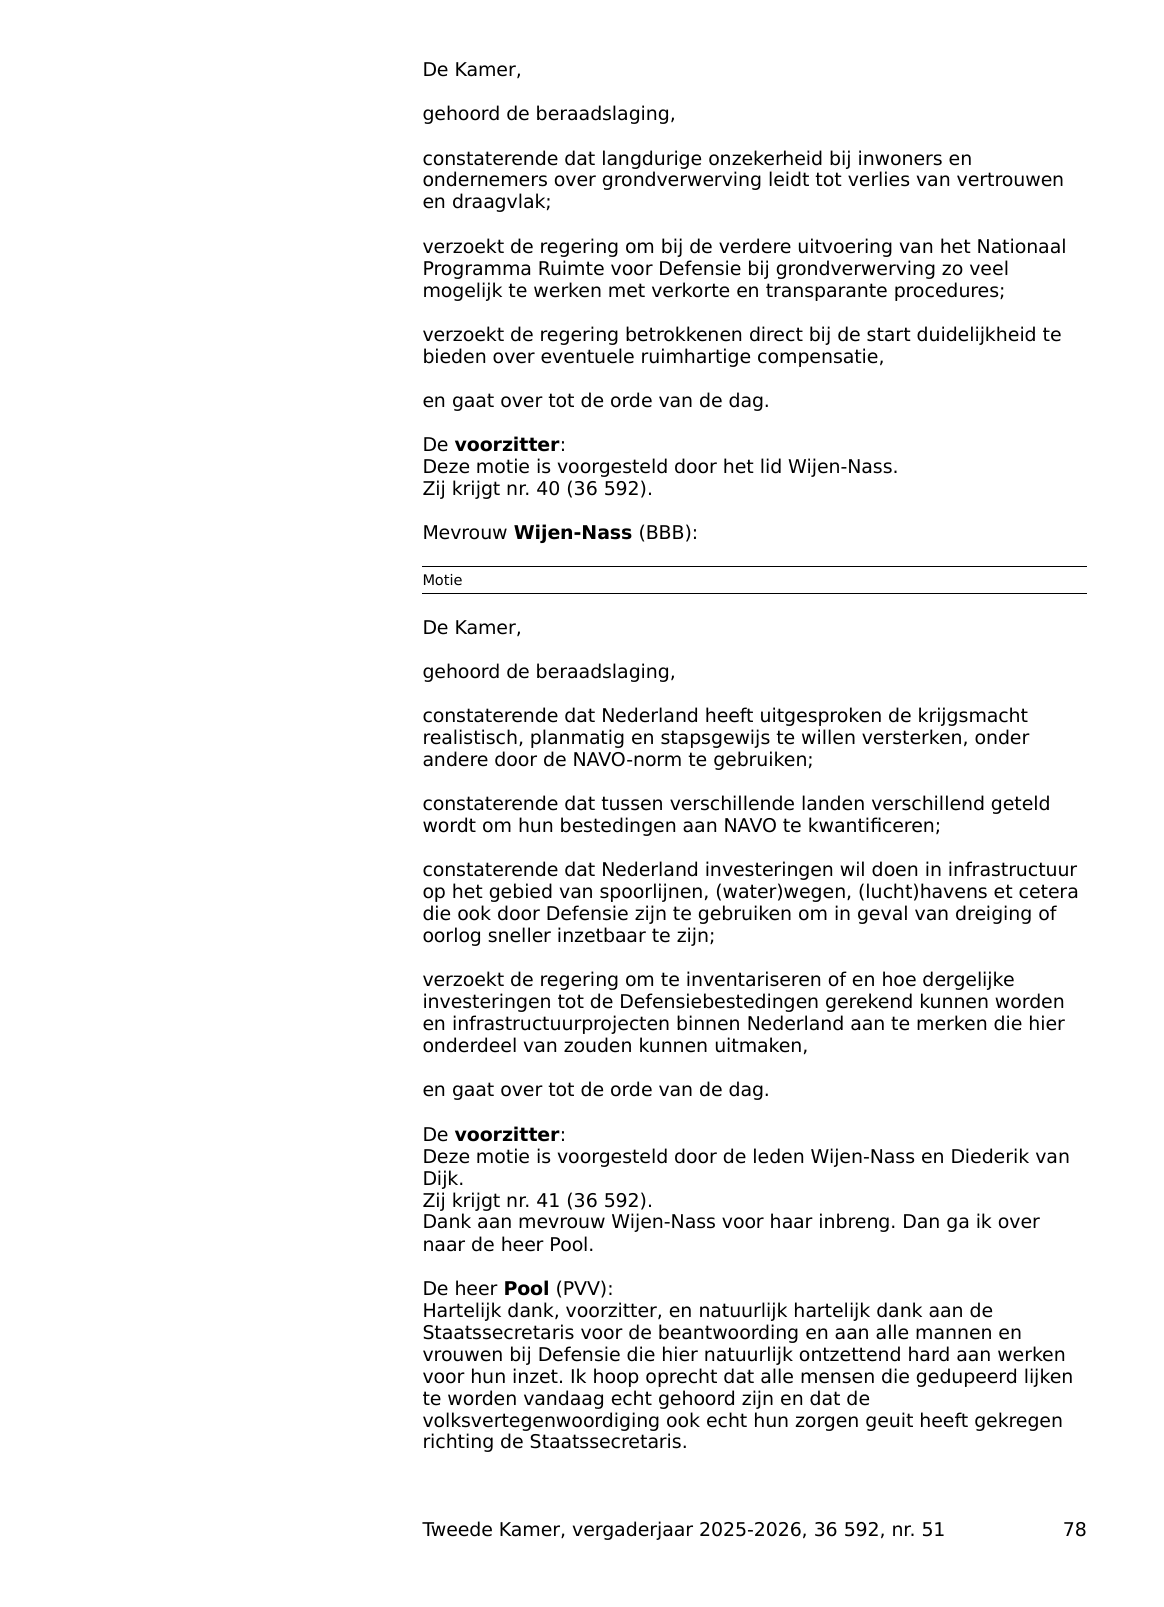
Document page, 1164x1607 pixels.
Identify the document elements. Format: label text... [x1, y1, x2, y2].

text en gaat over tot de orde van de dag. [422, 1079, 1087, 1101]
table_header Motie [422, 567, 1087, 593]
text Dank aan mevrouw Wijen-Nass voor haar inbreng. Dan ga ik over naar de heer Pool. [422, 1211, 1087, 1255]
text verzoekt de regering betrokkenen direct bij de start duidelijkheid te bieden over eventuele ruimhartige compensatie, [422, 324, 1087, 368]
text De heer Pool (PVV): [422, 1278, 1087, 1299]
text constaterende dat Nederland heeft uitgesproken de krijgsmacht realistisch, planmatig en stapsgewijs te willen versterken, onder andere door de NAVO-norm te gebruiken; [422, 705, 1087, 771]
text De voorzitter: [422, 1123, 1087, 1146]
text gehoord de beraadslaging, [422, 103, 1087, 125]
text Mevrouw Wijen-Nass (BBB): [422, 522, 1087, 544]
text De voorzitter: [422, 434, 1087, 456]
text De Kamer, [422, 617, 1087, 638]
text Hartelijk dank, voorzitter, en natuurlijk hartelijk dank aan de Staatssecretaris voor de beantwoording en aan alle mannen en vrouwen bij Defensie die hier natuurlijk ontzettend hard aan werken voor hun inzet. Ik hoop oprecht dat alle mensen die gedupeerd lijken te worden vandaag echt gehoord zijn en dat de volksvertegenwoordiging ook echt hun zorgen geuit heeft gekregen richting de Staatssecretaris. [422, 1299, 1087, 1453]
text verzoekt de regering om bij de verdere uitvoering van het Nationaal Programma Ruimte voor Defensie bij grondverwerving zo veel mogelijk te werken met verkorte en transparante procedures; [422, 236, 1087, 301]
text constaterende dat tussen verschillende landen verschillend geteld wordt om hun bestedingen aan NAVO te kwantificeren; [422, 793, 1087, 837]
text De Kamer, [422, 59, 1087, 81]
text constaterende dat Nederland investeringen wil doen in infrastructuur op het gebied van spoorlijnen, (water)wegen, (lucht)havens et cetera die ook door Defensie zijn te gebruiken om in geval van dreiging of oorlog sneller inzetbaar te zijn; [422, 859, 1087, 947]
text gehoord de beraadslaging, [422, 661, 1087, 683]
text verzoekt de regering om te inventariseren of en hoe dergelijke investeringen tot de Defensiebestedingen gerekend kunnen worden en infrastructuurprojecten binnen Nederland aan te merken die hier onderdeel van zouden kunnen uitmaken, [422, 969, 1087, 1057]
text en gaat over tot de orde van de dag. [422, 390, 1087, 412]
text Deze motie is voorgesteld door de leden Wijen-Nass en Diederik van Dijk. [422, 1146, 1087, 1189]
text constaterende dat langdurige onzekerheid bij inwoners en ondernemers over grondverwerving leidt tot verlies van vertrouwen en draagvlak; [422, 147, 1087, 213]
text Zij krijgt nr. 41 (36 592). [422, 1189, 1087, 1211]
text Deze motie is voorgesteld door het lid Wijen-Nass. [422, 456, 1087, 478]
text Zij krijgt nr. 40 (36 592). [422, 478, 1087, 500]
